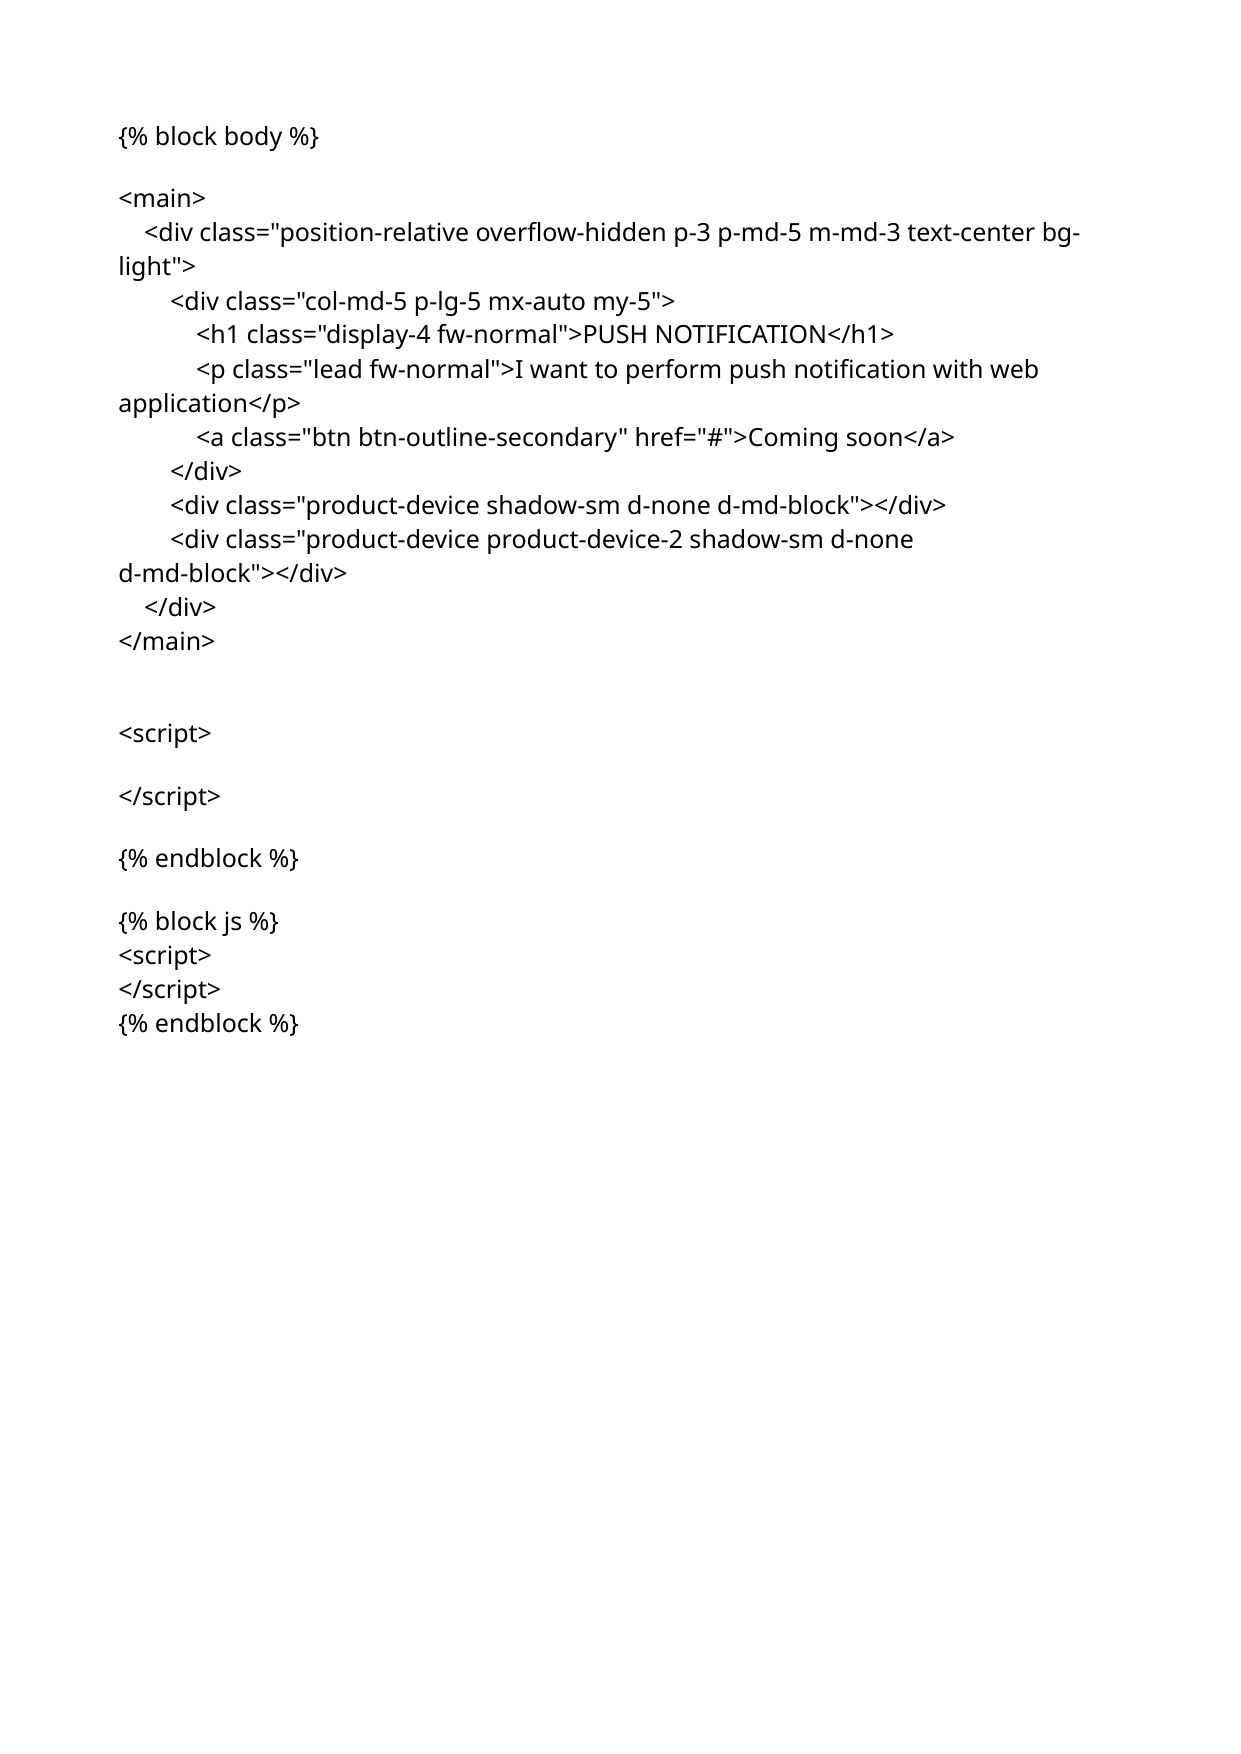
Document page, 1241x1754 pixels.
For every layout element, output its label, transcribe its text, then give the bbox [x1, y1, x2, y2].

text {% block body %} <main> <div class="position-relative overflow-hidden p-3 p-md-5 m-md-3 text-center bg-light"> <div class="col-md-5 p-lg-5 mx-auto my-5"> <h1 class="display-4 fw-normal">PUSH NOTIFICATION</h1> <p class="lead fw-normal">I want to perform push notification with web application</p> <a class="btn btn-outline-secondary" href="#">Coming soon</a> </div> <div class="product-device shadow-sm d-none d-md-block"></div> <div class="product-device product-device-2 shadow-sm d-none d-md-block"></div> </div> </main> <script> </script> {% endblock %} {% block js %} <script> </script> {% endblock %} [118, 118, 1122, 1040]
